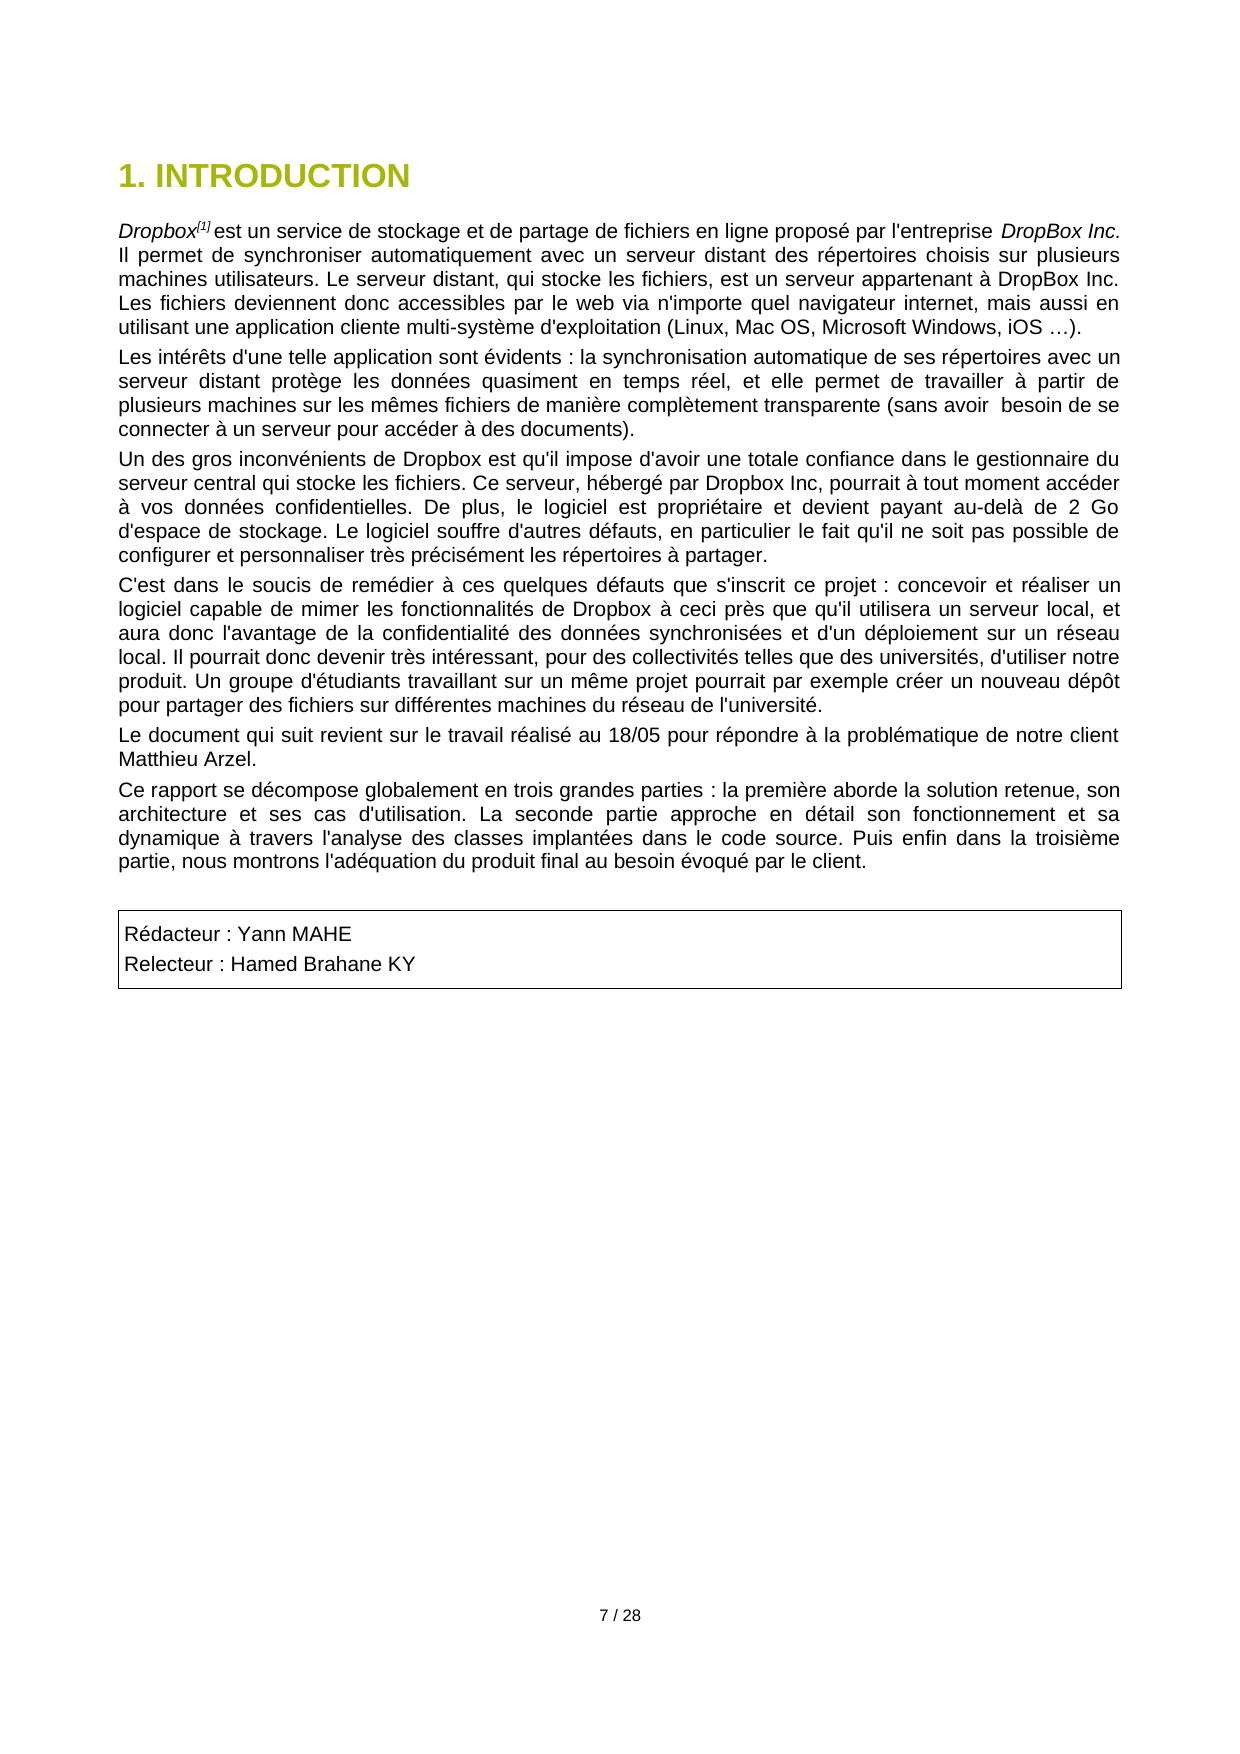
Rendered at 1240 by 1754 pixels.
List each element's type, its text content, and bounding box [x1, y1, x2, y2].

subtitle Introduction [118, 156, 1121, 194]
text Ce rapport se décompose globalement en trois grandes parties : la première aborde la solution retenue, son architecture et ses cas d'utilisation. La seconde partie approche en détail son fonctionnement et sa dynamique à travers l'analyse des classes implantées dans le code source. Puis enfin dans la troisième partie, nous montrons l'adéquation du produit final au besoin évoqué par le client. [118, 777, 1121, 873]
text Le document qui suit revient sur le travail réalisé au 18/05 pour répondre à la problématique de notre client Matthieu Arzel. [118, 723, 1121, 771]
text Dropbox[1] est un service de stockage et de partage de fichiers en ligne proposé par l'entreprise DropBox Inc. Il permet de synchroniser automatiquement avec un serveur distant des répertoires choisis sur plusieurs machines utilisateurs. Le serveur distant, qui stocke les fichiers, est un serveur appartenant à DropBox Inc. Les fichiers deviennent donc accessibles par le web via n'importe quel navigateur internet, mais aussi en utilisant une application cliente multi-système d'exploitation (Linux, Mac OS, Microsoft Windows, iOS …). [118, 219, 1121, 339]
text C'est dans le soucis de remédier à ces quelques défauts que s'inscrit ce projet : concevoir et réaliser un logiciel capable de mimer les fonctionnalités de Dropbox à ceci près que qu'il utilisera un serveur local, et aura donc l'avantage de la confidentialité des données synchronisées et d'un déploiement sur un réseau local. Il pourrait donc devenir très intéressant, pour des collectivités telles que des universités, d'utiliser notre produit. Un groupe d'étudiants travaillant sur un même projet pourrait par exemple créer un nouveau dépôt pour partager des fichiers sur différentes machines du réseau de l'université. [118, 573, 1121, 717]
text Un des gros inconvénients de Dropbox est qu'il impose d'avoir une totale confiance dans le gestionnaire du serveur central qui stocke les fichiers. Ce serveur, hébergé par Dropbox Inc, pourrait à tout moment accéder à vos données confidentielles. De plus, le logiciel est propriétaire et devient payant au-delà de 2 Go d'espace de stockage. Le logiciel souffre d'autres défauts, en particulier le fait qu'il ne soit pas possible de configurer et personnaliser très précisément les répertoires à partager. [118, 447, 1121, 567]
text Les intérêts d'une telle application sont évidents : la synchronisation automatique de ses répertoires avec un serveur distant protège les données quasiment en temps réel, et elle permet de travailler à partir de plusieurs machines sur les mêmes fichiers de manière complètement transparente (sans avoir besoin de se connecter à un serveur pour accéder à des documents). [118, 345, 1121, 441]
table_header Rédacteur : Yann MAHE Relecteur : Hamed Brahane KY [119, 911, 1121, 988]
